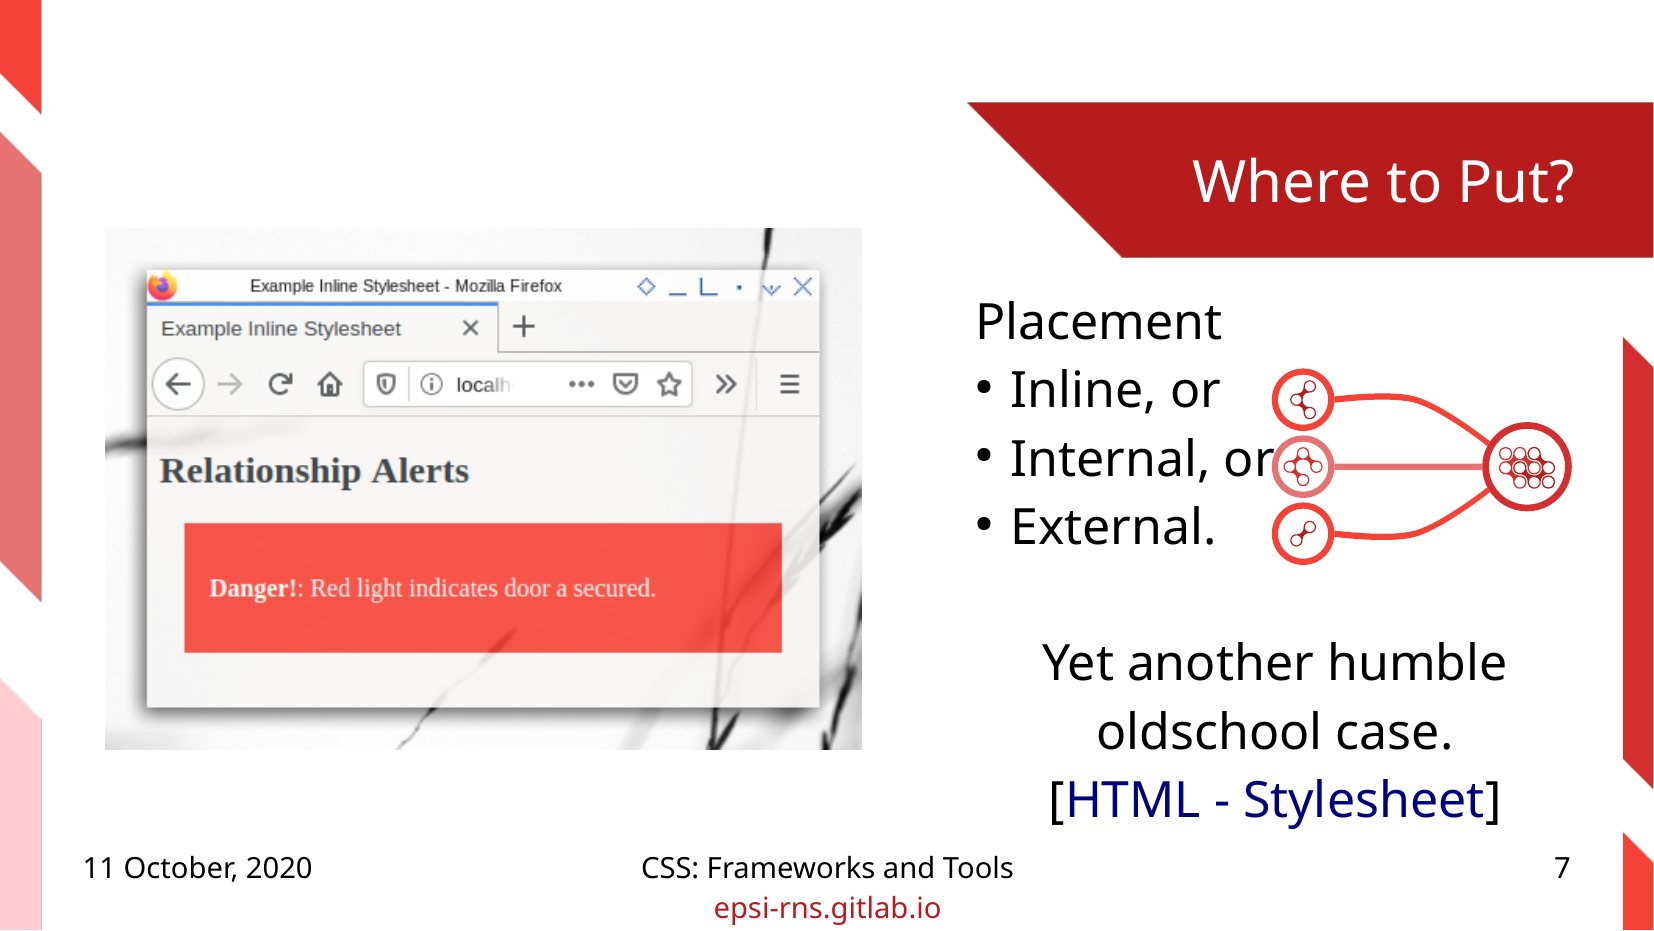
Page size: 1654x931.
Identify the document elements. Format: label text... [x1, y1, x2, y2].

text_box [1271, 368, 1572, 565]
subtitle Placement Inline, or Internal, or External. Yet another humble oldschool case. [HTML - Stylesheet] [975, 285, 1576, 834]
title Where to Put? [1050, 105, 1576, 256]
picture [0, 0, 1654, 930]
